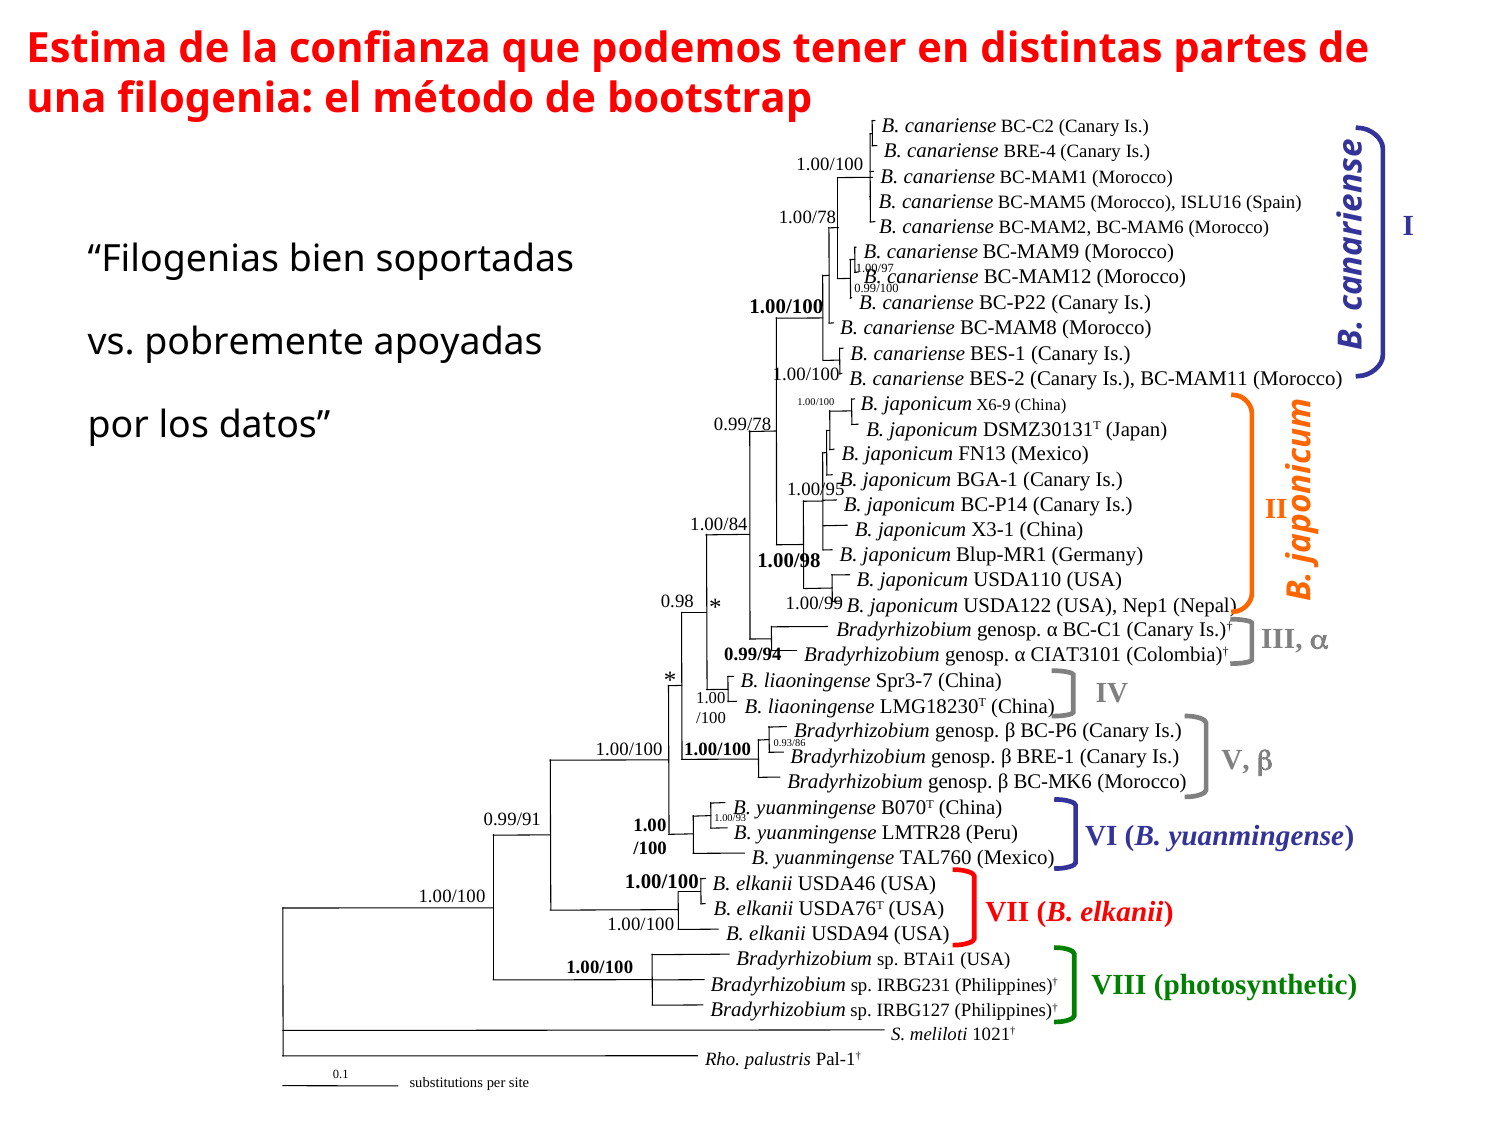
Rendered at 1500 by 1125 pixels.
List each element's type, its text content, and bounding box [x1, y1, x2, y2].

text_box B. japonicum FN13 (Mexico) [841, 440, 1090, 465]
text_box B. canariense BES-2 (Canary Is.), BC-MAM11 (Morocco) [849, 364, 1343, 390]
text_box B. yuanmingense LMTR28 (Peru) [733, 818, 1019, 844]
text_box III,  [1246, 611, 1344, 663]
text_box 1.00 /100 [633, 812, 668, 859]
text_box * [709, 590, 722, 621]
text_box B. liaoningense Spr3-7 (China) [740, 667, 1002, 693]
text_box B. japonicum BGA-1 (Canary Is.) [839, 465, 1123, 491]
text_box B. canariense BES-1 (Canary Is.) [850, 339, 1131, 364]
text_box I [1387, 198, 1429, 250]
text_box B. elkanii USDA76T (USA) [713, 894, 945, 920]
text_box VI (B. yuanmingense) [1070, 808, 1370, 859]
text_box IV [1080, 665, 1143, 716]
text_box B. canariense BC-MAM8 (Morocco) [840, 313, 1152, 339]
text_box B. yuanmingense B070T (China) [733, 793, 1003, 818]
text_box B. japonicum DSMZ30131T (Japan) [866, 415, 1168, 441]
text_box 1.00/93 [714, 811, 747, 824]
text_box 1.00/100 [595, 736, 663, 759]
text_box Bradyrhizobium genosp. β BC-MK6 (Morocco) [787, 768, 1188, 794]
text_box S. meliloti 1021† [890, 1021, 1016, 1044]
text_box B. liaoningense LMG18230T (China) [744, 692, 1055, 718]
text_box B. japonicum USDA122 (USA), Nep1 (Nepal) [846, 591, 1237, 615]
text_box 1.00/100 [684, 736, 752, 759]
text_box 0.93/86 [773, 735, 806, 749]
text_box B. yuanmingense TAL760 (Mexico) [751, 843, 1055, 869]
text_box 1.00/95 [787, 476, 845, 499]
text_box B. canariense BC-MAM1 (Morocco) [880, 162, 1173, 187]
text_box 1.00/100 [418, 883, 486, 907]
text_box V,  [1206, 732, 1288, 784]
text_box 0.99/94 [724, 641, 782, 665]
text_box Bradyrhizobium sp. IRBG231 (Philippines)† [710, 970, 1059, 996]
text_box B. japonicum BC-P14 (Canary Is.) [843, 491, 1133, 517]
text_box Bradyrhizobium genosp. β BC-P6 (Canary Is.) [794, 717, 1183, 743]
text_box B. elkanii USDA94 (USA) [726, 920, 950, 946]
text_box B. elkanii USDA46 (USA) [712, 869, 937, 895]
text_box 1.00/78 [778, 204, 837, 228]
text_box 1.00/97 [855, 260, 894, 276]
text_box 1.00/100 [607, 911, 675, 935]
text_box Bradyrhizobium genosp. α CIAT3101 (Colombia)† [804, 641, 1229, 667]
text_box 1.00/100 [566, 954, 634, 978]
text_box B. japonicum Blup-MR1 (Germany) [839, 540, 1144, 566]
text_box * [664, 663, 677, 694]
text_box B. canariense BC-MAM2, BC-MAM6 (Morocco) [879, 212, 1270, 238]
text_box VII (B. elkanii) [970, 885, 1189, 936]
text_box Estima de la confianza que podemos tener en distintas partes de una filogenia: el método de bootstrap [11, 12, 1430, 129]
text_box “Filogenias bien soportadas vs. pobremente apoyadas por los datos” [72, 187, 590, 453]
text_box 1.00/100 [777, 361, 840, 384]
text_box II [1249, 481, 1269, 532]
text_box 0.99/100 [854, 279, 899, 295]
text_box B. canariense BC-MAM12 (Morocco) [890, 263, 1187, 289]
text_box B. canariense [1320, 129, 1377, 366]
text_box 1.00 /100 [696, 686, 727, 727]
text_box 0.99/91 [483, 806, 542, 830]
text_box 0.1 [332, 1065, 349, 1081]
text_box B. japonicum X3-1 (China) [854, 515, 1084, 540]
text_box 1.00/100 [796, 151, 864, 175]
text_box 1.00/99 [785, 590, 844, 613]
text_box 0.99/78 [713, 411, 772, 434]
text_box Bradyrhizobium genosp. α BC-C1 (Canary Is.)† [836, 615, 1233, 641]
text_box B. canariense BC-P22 (Canary Is.) [859, 288, 1152, 313]
text_box B. canariense BC-MAM5 (Morocco), ISLU16 (Spain) [878, 187, 1311, 213]
text_box 0.98 [660, 588, 695, 612]
text_box substitutions per site [409, 1072, 530, 1091]
text_box Bradyrhizobium sp. BTAi1 (USA) [736, 945, 1011, 970]
text_box 1.00/100 [749, 293, 824, 319]
text_box B. japonicum [1269, 383, 1325, 617]
text_box 1.00/84 [690, 511, 748, 535]
text_box B. canariense BC-MAM9 (Morocco) [863, 237, 1175, 263]
text_box B. canariense BRE-4 (Canary Is.) [883, 136, 1151, 162]
text_box B. japonicum USDA110 (USA) [856, 565, 1123, 591]
text_box Bradyrhizobium sp. IRBG127 (Philippines)† [710, 995, 1058, 1021]
text_box VIII (photosynthetic) [1076, 957, 1373, 1009]
text_box Rho. palustris Pal-1† [705, 1046, 862, 1070]
text_box B. canariense BC-C2 (Canary Is.) [881, 129, 1149, 137]
text_box B. japonicum X6-9 (China) [860, 389, 1067, 415]
text_box 1.00/98 [757, 546, 821, 572]
text_box 1.00/100 [624, 867, 700, 893]
text_box 1.00/100 [797, 395, 835, 408]
text_box Bradyrhizobium genosp. β BRE-1 (Canary Is.) [790, 742, 1180, 768]
